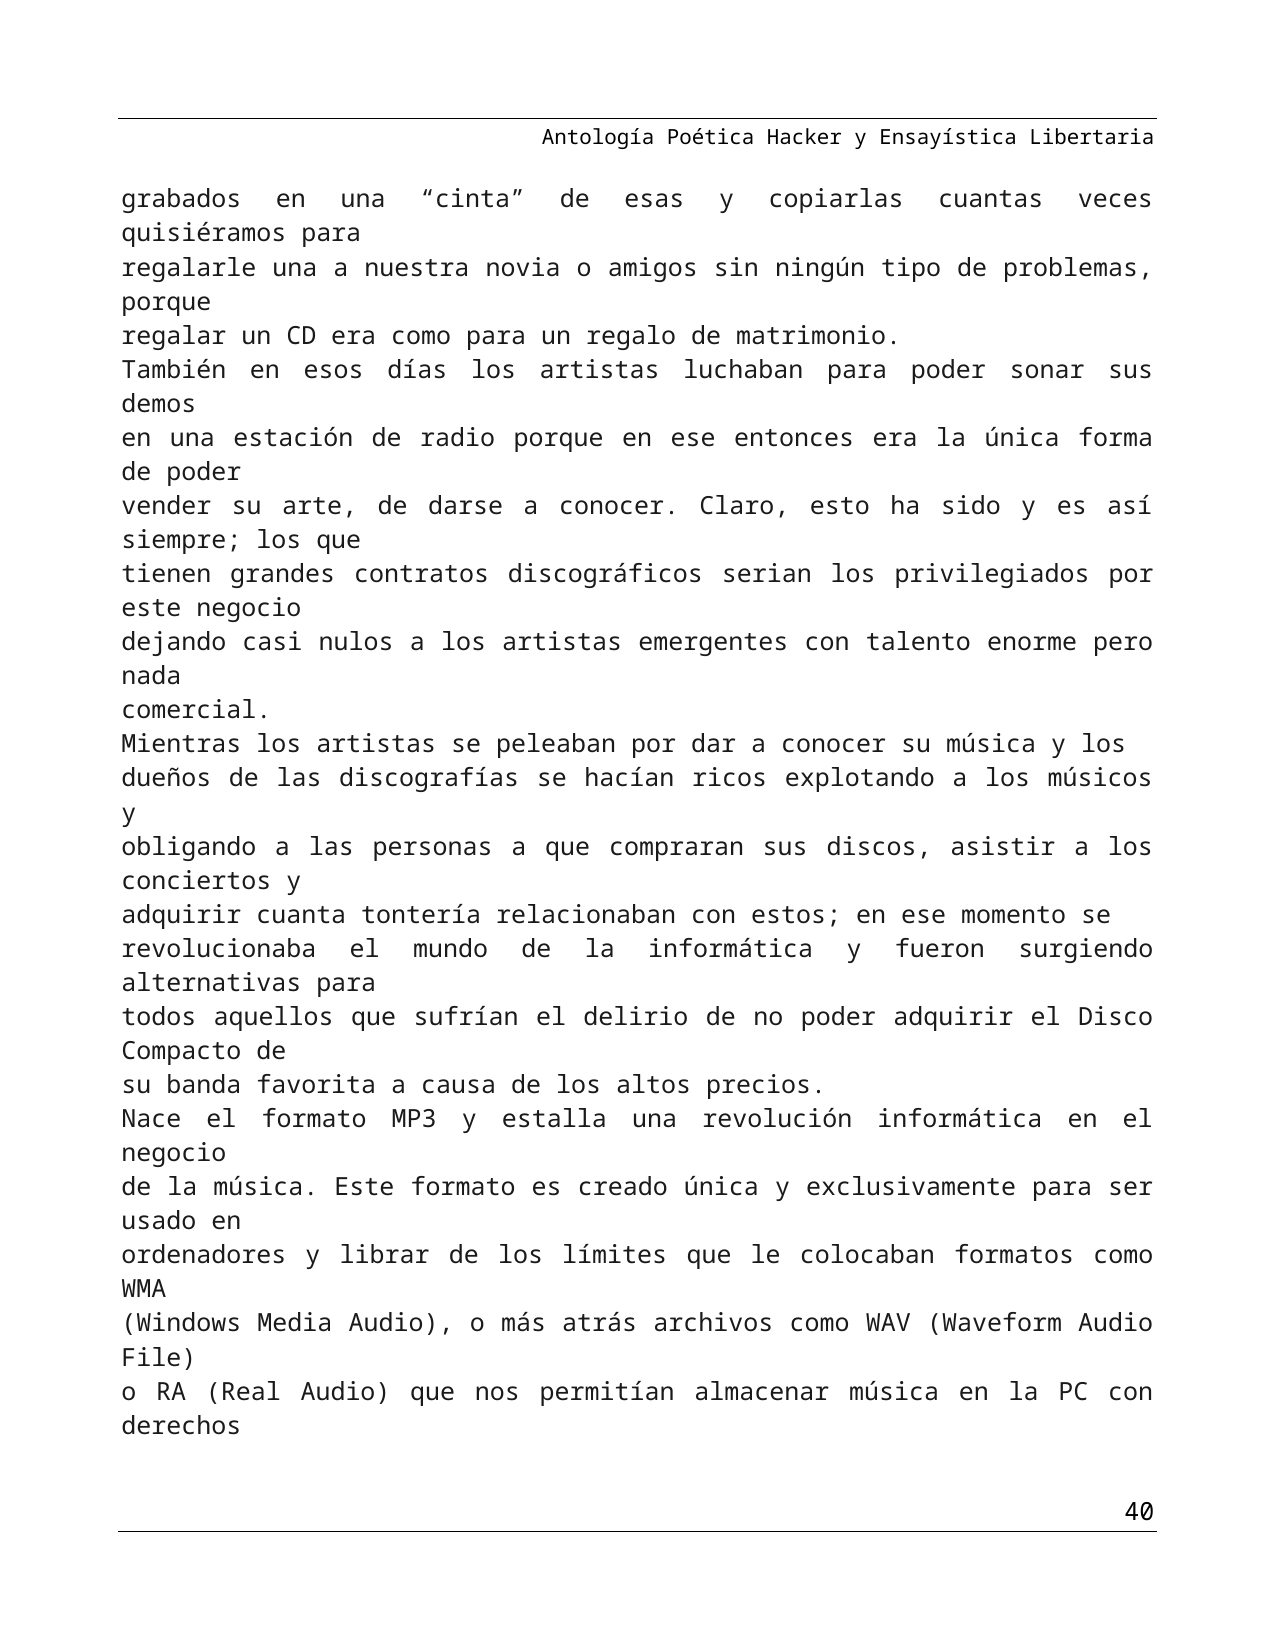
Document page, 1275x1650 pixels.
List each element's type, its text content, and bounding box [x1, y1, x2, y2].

text grabados en una “cinta” de esas y copiarlas cuantas veces quisiéramos para [121, 181, 1154, 249]
text comercial. [121, 692, 1154, 726]
text vender su arte, de darse a conocer. Claro, esto ha sido y es así siempre; los que [121, 488, 1154, 556]
text dueños de las discografías se hacían ricos explotando a los músicos y [121, 760, 1154, 828]
text dejando casi nulos a los artistas emergentes con talento enorme pero nada [121, 624, 1154, 692]
text su banda favorita a causa de los altos precios. [121, 1067, 1154, 1101]
text Nace el formato MP3 y estalla una revolución informática en el negocio [121, 1101, 1154, 1169]
text obligando a las personas a que compraran sus discos, asistir a los conciertos y [121, 828, 1154, 896]
text regalarle una a nuestra novia o amigos sin ningún tipo de problemas, porque [121, 249, 1154, 317]
text adquirir cuanta tontería relacionaban con estos; en ese momento se [121, 896, 1154, 930]
text o RA (Real Audio) que nos permitían almacenar música en la PC con derechos [121, 1373, 1154, 1441]
text de la música. Este formato es creado única y exclusivamente para ser usado en [121, 1169, 1154, 1237]
text También en esos días los artistas luchaban para poder sonar sus demos [121, 351, 1154, 419]
text ordenadores y librar de los límites que le colocaban formatos como WMA [121, 1237, 1154, 1305]
text (Windows Media Audio), o más atrás archivos como WAV (Waveform Audio File) [121, 1305, 1154, 1373]
text en una estación de radio porque en ese entonces era la única forma de poder [121, 419, 1154, 488]
text revolucionaba el mundo de la informática y fueron surgiendo alternativas para [121, 930, 1154, 998]
text tienen grandes contratos discográficos serian los privilegiados por este negocio [121, 556, 1154, 624]
text todos aquellos que sufrían el delirio de no poder adquirir el Disco Compacto de [121, 998, 1154, 1067]
text regalar un CD era como para un regalo de matrimonio. [121, 317, 1154, 351]
text Mientras los artistas se peleaban por dar a conocer su música y los [121, 726, 1154, 760]
